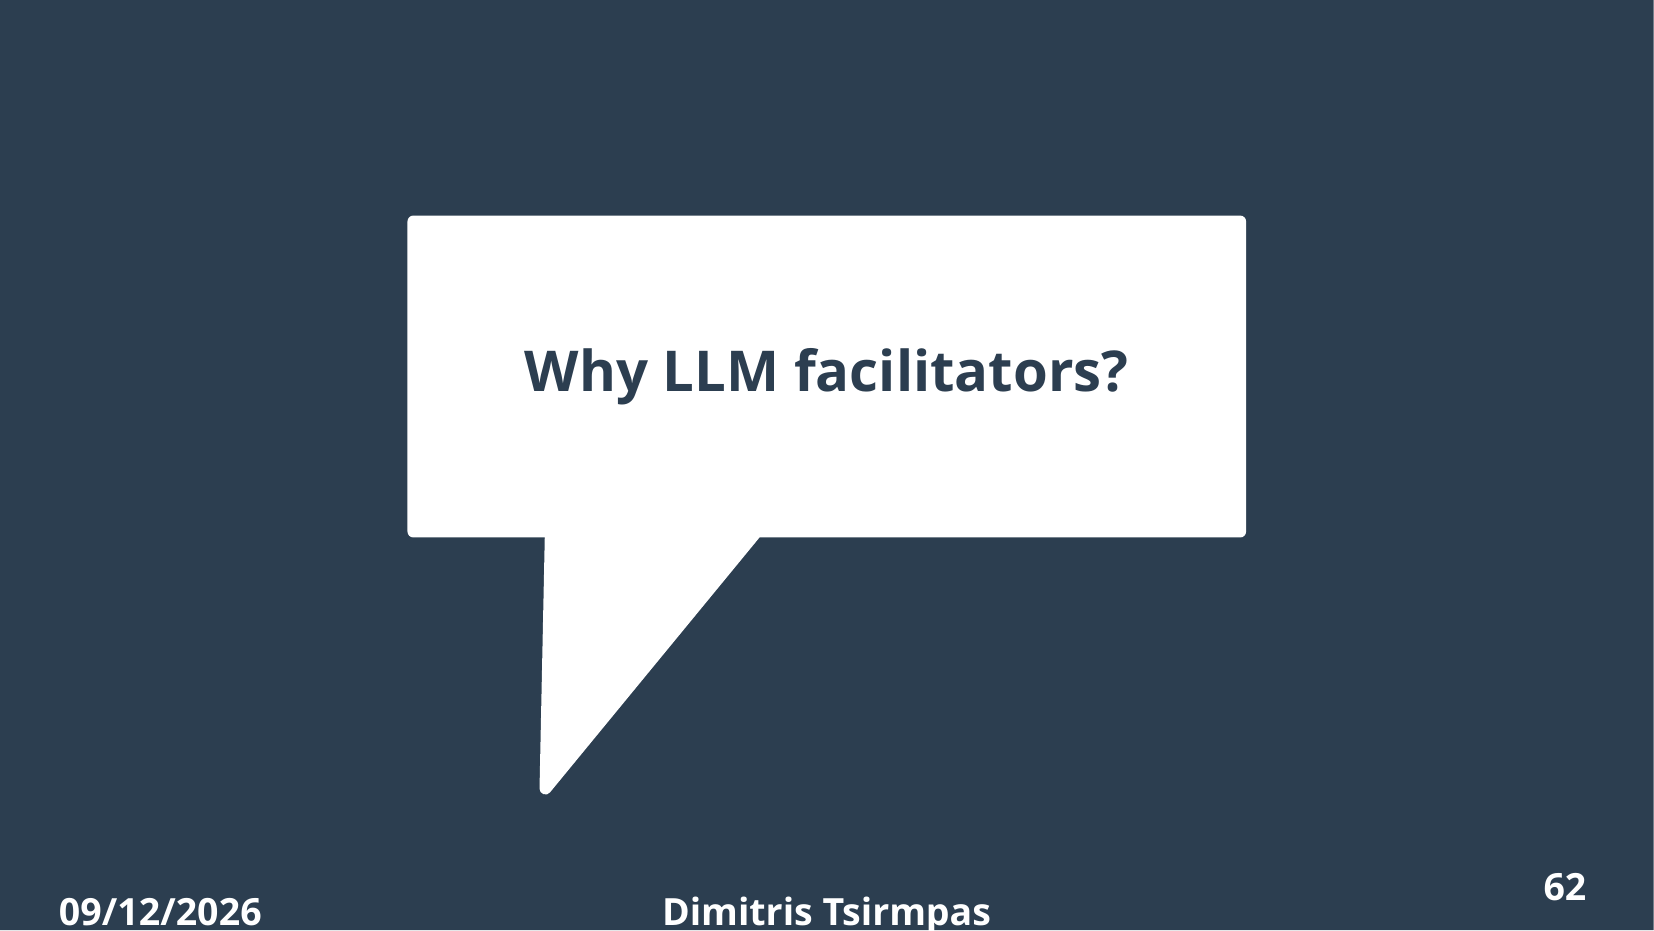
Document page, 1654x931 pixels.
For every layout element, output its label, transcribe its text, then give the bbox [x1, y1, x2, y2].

title Why LLM facilitators? [442, 236, 1211, 502]
